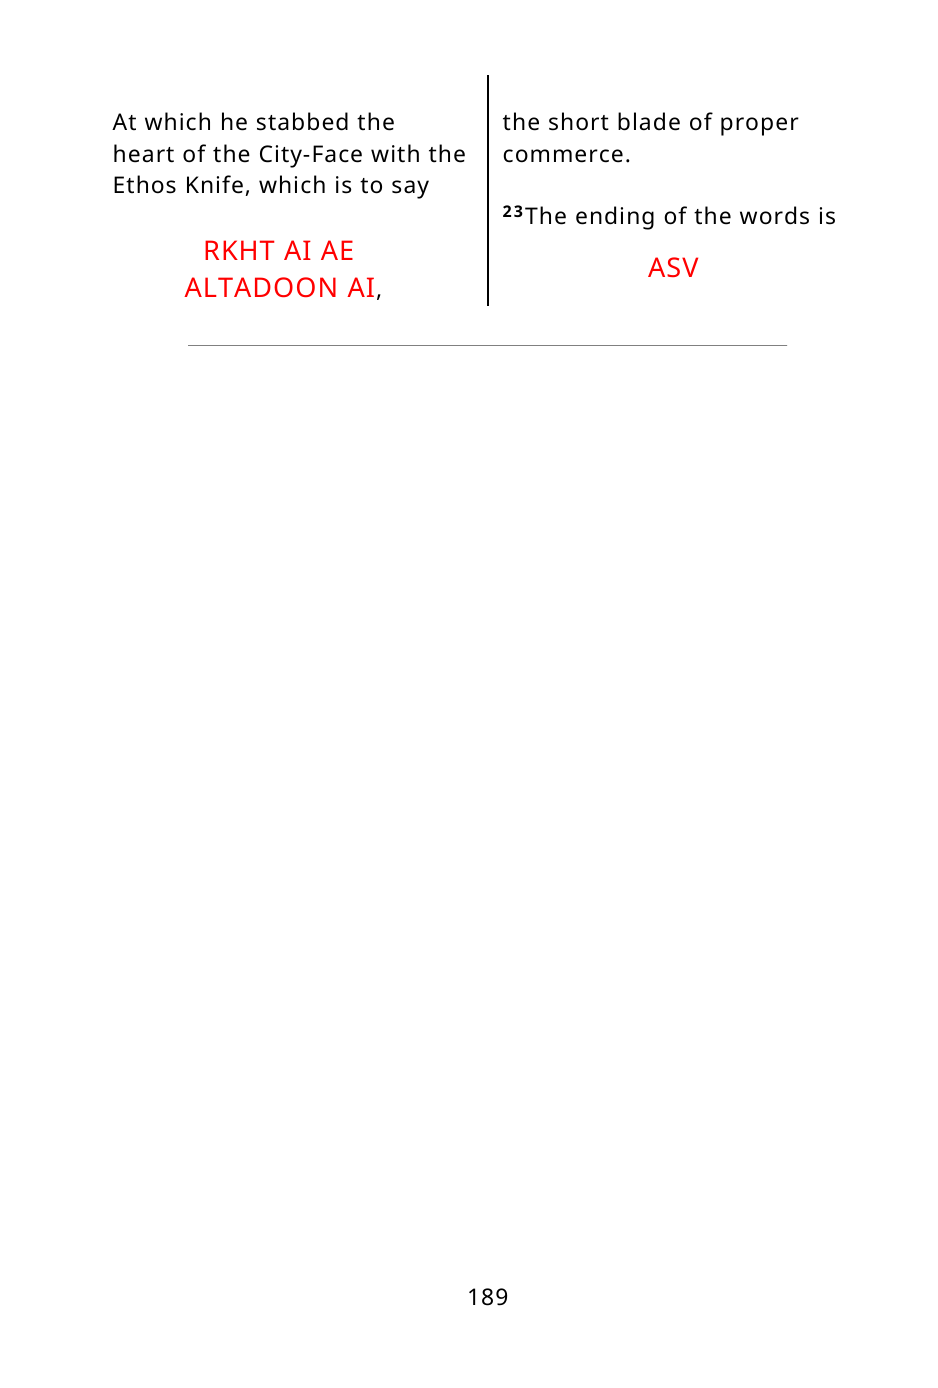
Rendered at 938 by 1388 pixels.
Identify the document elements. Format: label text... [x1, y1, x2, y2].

text RKHT AI AE [112, 231, 444, 268]
text 23The ending of the words is [502, 200, 862, 231]
text ALTADOON AI, [112, 268, 454, 305]
text At which he stabbed the heart of the City-Face with the Ethos Knife, which is to say [112, 106, 472, 200]
text ASV [502, 248, 844, 285]
text the short blade of proper commerce. [502, 106, 862, 169]
